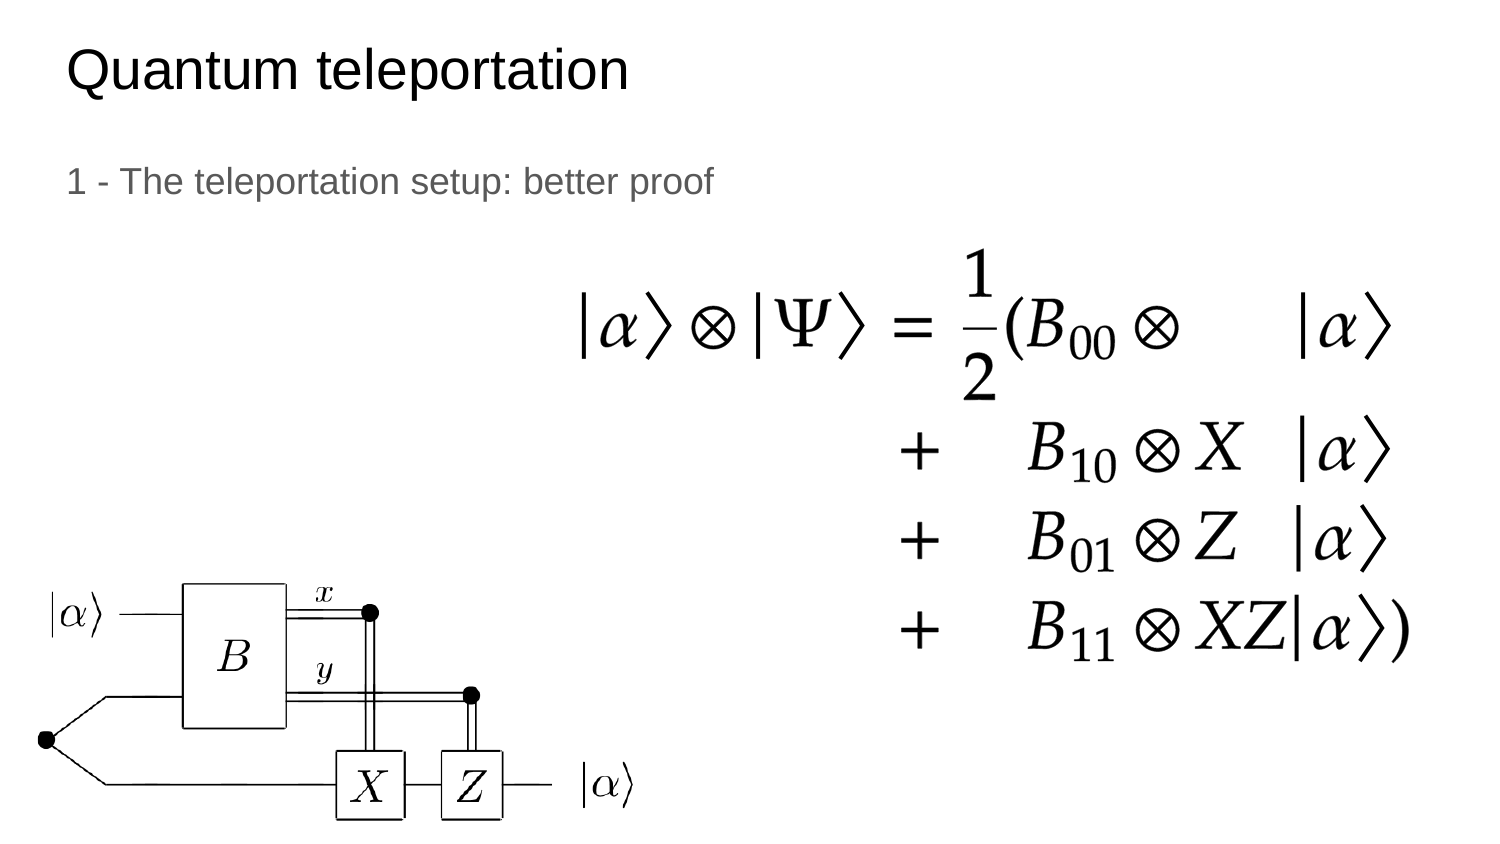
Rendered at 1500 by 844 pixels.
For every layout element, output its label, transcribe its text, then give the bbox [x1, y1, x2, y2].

picture [13, 233, 1428, 831]
list 1 - The teleportation setup: better proof [51, 139, 1449, 700]
title Quantum teleportation [51, 23, 1449, 117]
